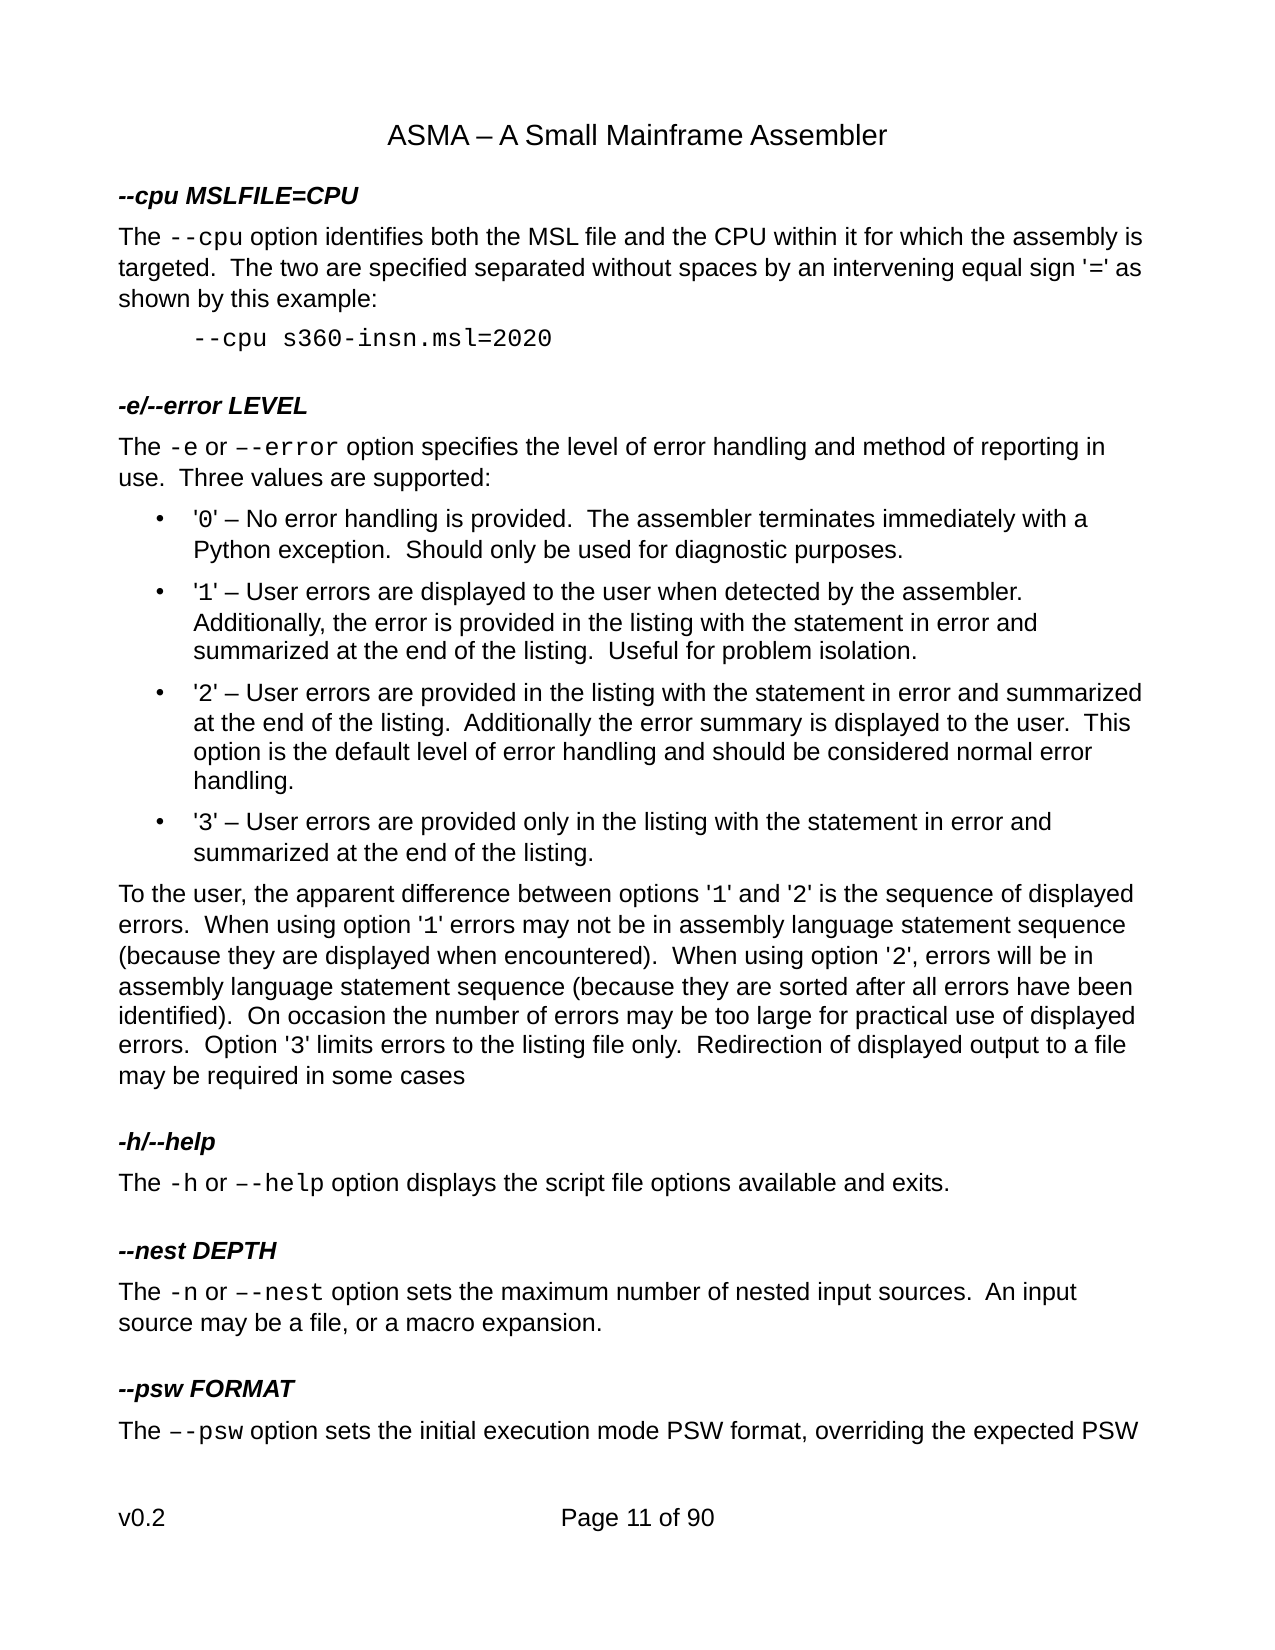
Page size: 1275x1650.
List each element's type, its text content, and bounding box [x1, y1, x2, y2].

text The -e or –-error option specifies the level of error handling and method of reporting in use. Three values are supported: [118, 432, 1157, 492]
list '2' – User errors are provided in the listing with the statement in error and summarized at the end of the listing. Additionally the error summary is displayed to the user. This option is the default level of error handling and should be considered normal error handling. [156, 677, 1157, 795]
list '3' – User errors are provided only in the listing with the statement in error and summarized at the end of the listing. [156, 807, 1157, 867]
subtitle --cpu MSLFILE=CPU [118, 181, 1157, 210]
text The –-psw option sets the initial execution mode PSW format, overriding the expected PSW [118, 1416, 1157, 1447]
text The -h or –-help option displays the script file options available and exits. [118, 1168, 1157, 1199]
subtitle --psw FORMAT [118, 1374, 1157, 1403]
subtitle --nest DEPTH [118, 1236, 1157, 1265]
text To the user, the apparent difference between options '1' and '2' is the sequence of displayed errors. When using option '1' errors may not be in assembly language statement sequence (because they are displayed when encountered). When using option '2', errors will be in assembly language statement sequence (because they are sorted after all errors have been identified). On occasion the number of errors may be too large for practical use of displayed errors. Option '3' limits errors to the listing file only. Redirection of displayed output to a file may be required in some cases [118, 879, 1157, 1089]
list '0' – No error handling is provided. The assembler terminates immediately with a Python exception. Should only be used for diagnostic purposes. [156, 504, 1157, 564]
text --cpu s360-insn.msl=2020 [192, 325, 1157, 354]
subtitle -e/--error LEVEL [118, 391, 1157, 420]
list '1' – User errors are displayed to the user when detected by the assembler. Additionally, the error is provided in the listing with the statement in error and summarized at the end of the listing. Useful for problem isolation. [156, 577, 1157, 665]
text The -n or –-nest option sets the maximum number of nested input sources. An input source may be a file, or a macro expansion. [118, 1277, 1157, 1337]
text The --cpu option identifies both the MSL file and the CPU within it for which the assembly is targeted. The two are specified separated without spaces by an intervening equal sign '=' as shown by this example: [118, 222, 1157, 313]
subtitle -h/--help [118, 1127, 1157, 1155]
